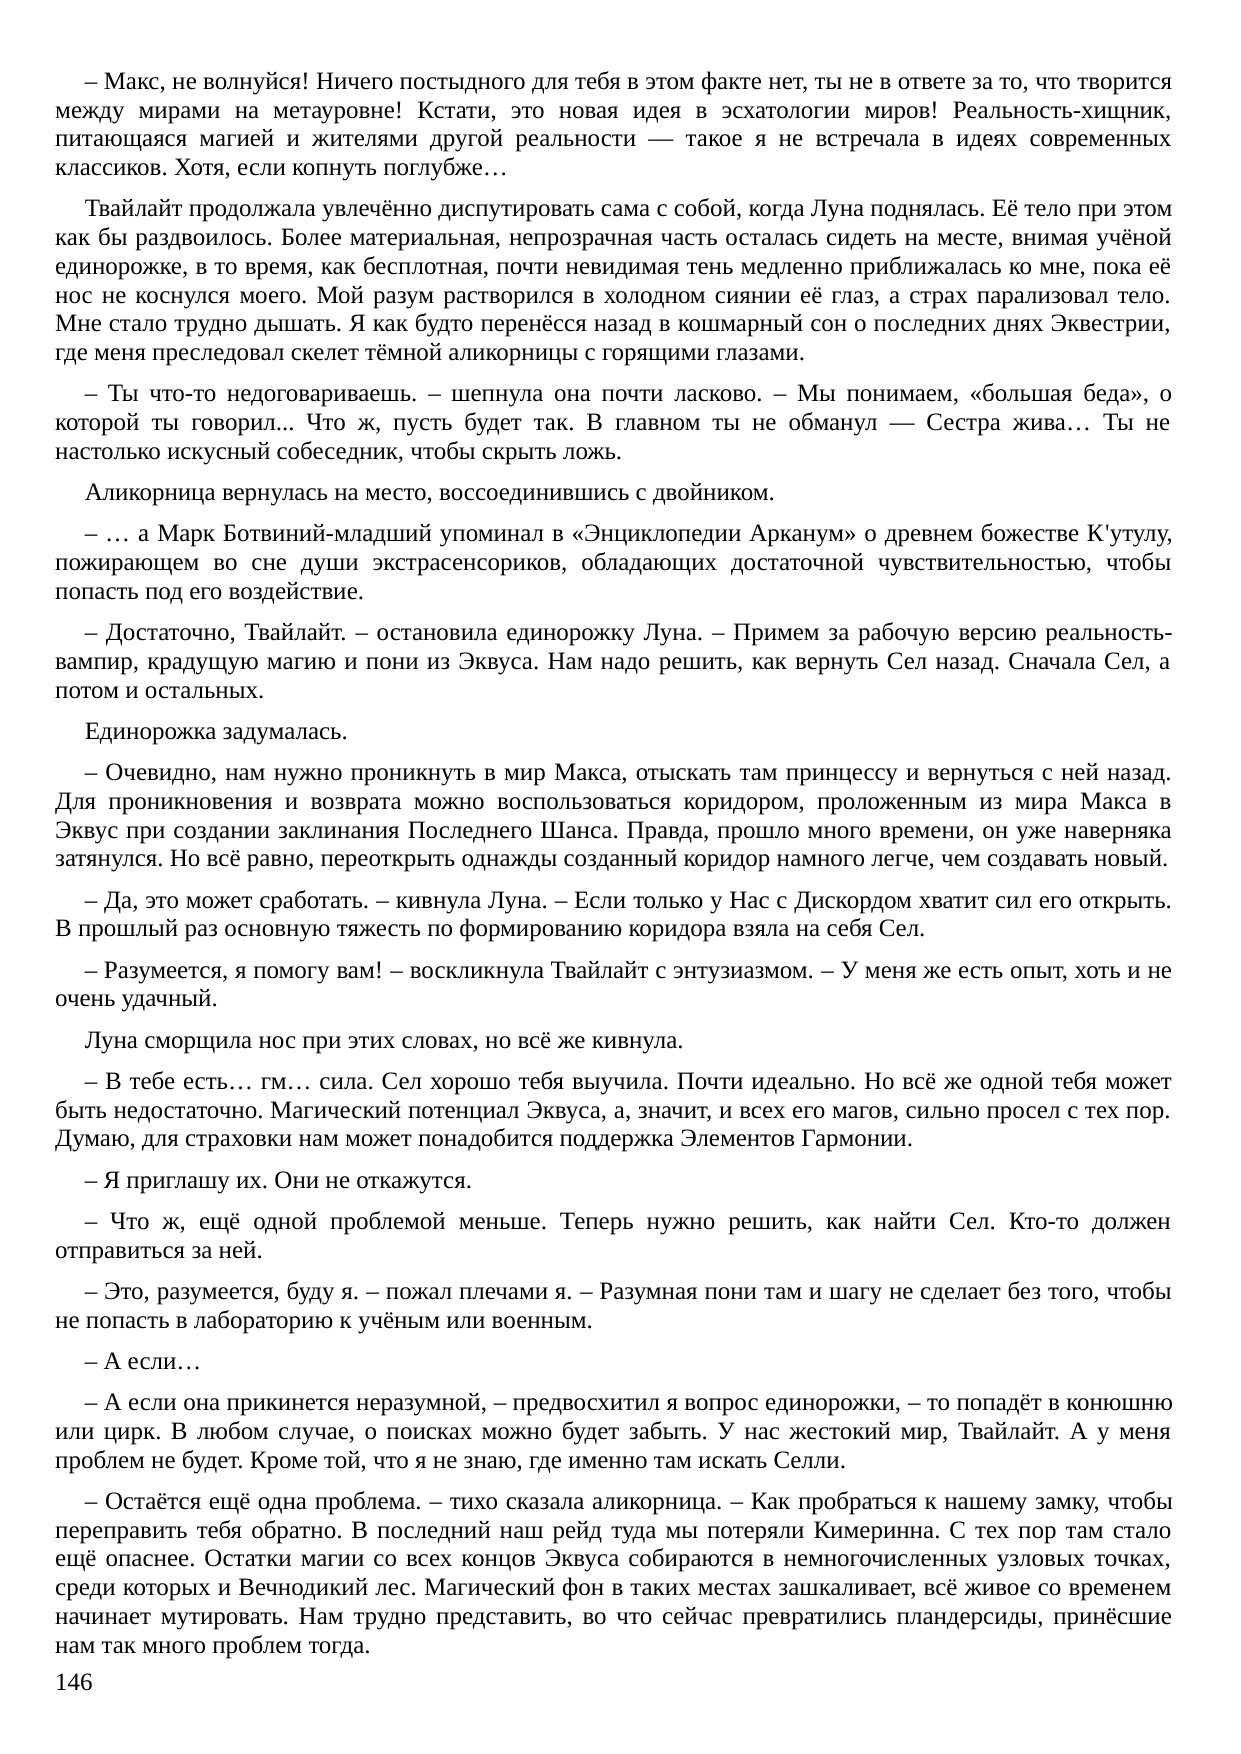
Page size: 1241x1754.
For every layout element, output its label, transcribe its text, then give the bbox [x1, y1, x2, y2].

text – Макс, не волнуйся! Ничего постыдного для тебя в этом факте нет, ты не в ответе за то, что творится между мирами на метауровне! Кстати, это новая идея в эсхатологии миров! Реальность-хищник, питающаяся магией и жителями другой реальности — такое я не встречала в идеях современных классиков. Хотя, если копнуть поглубже… [55, 66, 1173, 181]
text Аликорница вернулась на место, воссоединившись с двойником. [55, 477, 1173, 506]
text – Разумеется, я помогу вам! – воскликнула Твайлайт с энтузиазмом. – У меня же есть опыт, хоть и не очень удачный. [55, 955, 1173, 1012]
text – … а Марк Ботвиний-младший упоминал в «Энциклопедии Арканум» о древнем божестве К'утулу, пожирающем во сне души экстрасенсориков, обладающих достаточной чувствительностью, чтобы попасть под его воздействие. [55, 518, 1173, 605]
text – Что ж, ещё одной проблемой меньше. Теперь нужно решить, как найти Сел. Кто-то должен отправиться за ней. [55, 1206, 1173, 1263]
text – В тебе есть… гм… сила. Сел хорошо тебя выучила. Почти идеально. Но всё же одной тебя может быть недостаточно. Магический потенциал Эквуса, а, значит, и всех его магов, сильно просел с тех пор. Думаю, для страховки нам может понадобится поддержка Элементов Гармонии. [55, 1066, 1173, 1152]
text – Остаётся ещё одна проблема. – тихо сказала аликорница. – Как пробраться к нашему замку, чтобы переправить тебя обратно. В последний наш рейд туда мы потеряли Кимеринна. С тех пор там стало ещё опаснее. Остатки магии со всех концов Эквуса собираются в немногочисленных узловых точках, среди которых и Вечнодикий лес. Магический фон в таких местах зашкаливает, всё живое со временем начинает мутировать. Нам трудно представить, во что сейчас превратились пландерсиды, принёсшие нам так много проблем тогда. [55, 1486, 1173, 1658]
text – А если она прикинется неразумной, – предвосхитил я вопрос единорожки, – то попадёт в конюшню или цирк. В любом случае, о поисках можно будет забыть. У нас жестокий мир, Твайлайт. А у меня проблем не будет. Кроме той, что я не знаю, где именно там искать Селли. [55, 1387, 1173, 1473]
text – Да, это может сработать. – кивнула Луна. – Если только у Нас с Дискордом хватит сил его открыть. В прошлый раз основную тяжесть по формированию коридора взяла на себя Сел. [55, 885, 1173, 942]
text – Это, разумеется, буду я. – пожал плечами я. – Разумная пони там и шагу не сделает без того, чтобы не попасть в лабораторию к учёным или военным. [55, 1276, 1173, 1333]
text – Достаточно, Твайлайт. – остановила единорожку Луна. – Примем за рабочую версию реальность-вампир, крадущую магию и пони из Эквуса. Нам надо решить, как вернуть Сел назад. Сначала Сел, а потом и остальных. [55, 617, 1173, 703]
text – Ты что-то недоговариваешь. – шепнула она почти ласково. – Мы понимаем, «большая беда», о которой ты говорил... Что ж, пусть будет так. В главном ты не обманул — Сестра жива… Ты не настолько искусный собеседник, чтобы скрыть ложь. [55, 378, 1173, 465]
text – Я приглашу их. Они не откажутся. [55, 1165, 1173, 1193]
text Твайлайт продолжала увлечённо диспутировать сама с собой, когда Луна поднялась. Её тело при этом как бы раздвоилось. Более материальная, непрозрачная часть осталась сидеть на месте, внимая учёной единорожке, в то время, как бесплотная, почти невидимая тень медленно приближалась ко мне, пока её нос не коснулся моего. Мой разум растворился в холодном сиянии её глаз, а страх парализовал тело. Мне стало трудно дышать. Я как будто перенёсся назад в кошмарный сон о последних днях Эквестрии, где меня преследовал скелет тёмной аликорницы с горящими глазами. [55, 193, 1173, 366]
text – А если… [55, 1346, 1173, 1375]
text – Очевидно, нам нужно проникнуть в мир Макса, отыскать там принцессу и вернуться с ней назад. Для проникновения и возврата можно воспользоваться коридором, проложенным из мира Макса в Эквус при создании заклинания Последнего Шанса. Правда, прошло много времени, он уже наверняка затянулся. Но всё равно, переоткрыть однажды созданный коридор намного легче, чем создавать новый. [55, 757, 1173, 872]
text Луна сморщила нос при этих словах, но всё же кивнула. [55, 1025, 1173, 1053]
text Единорожка задумалась. [55, 716, 1173, 745]
